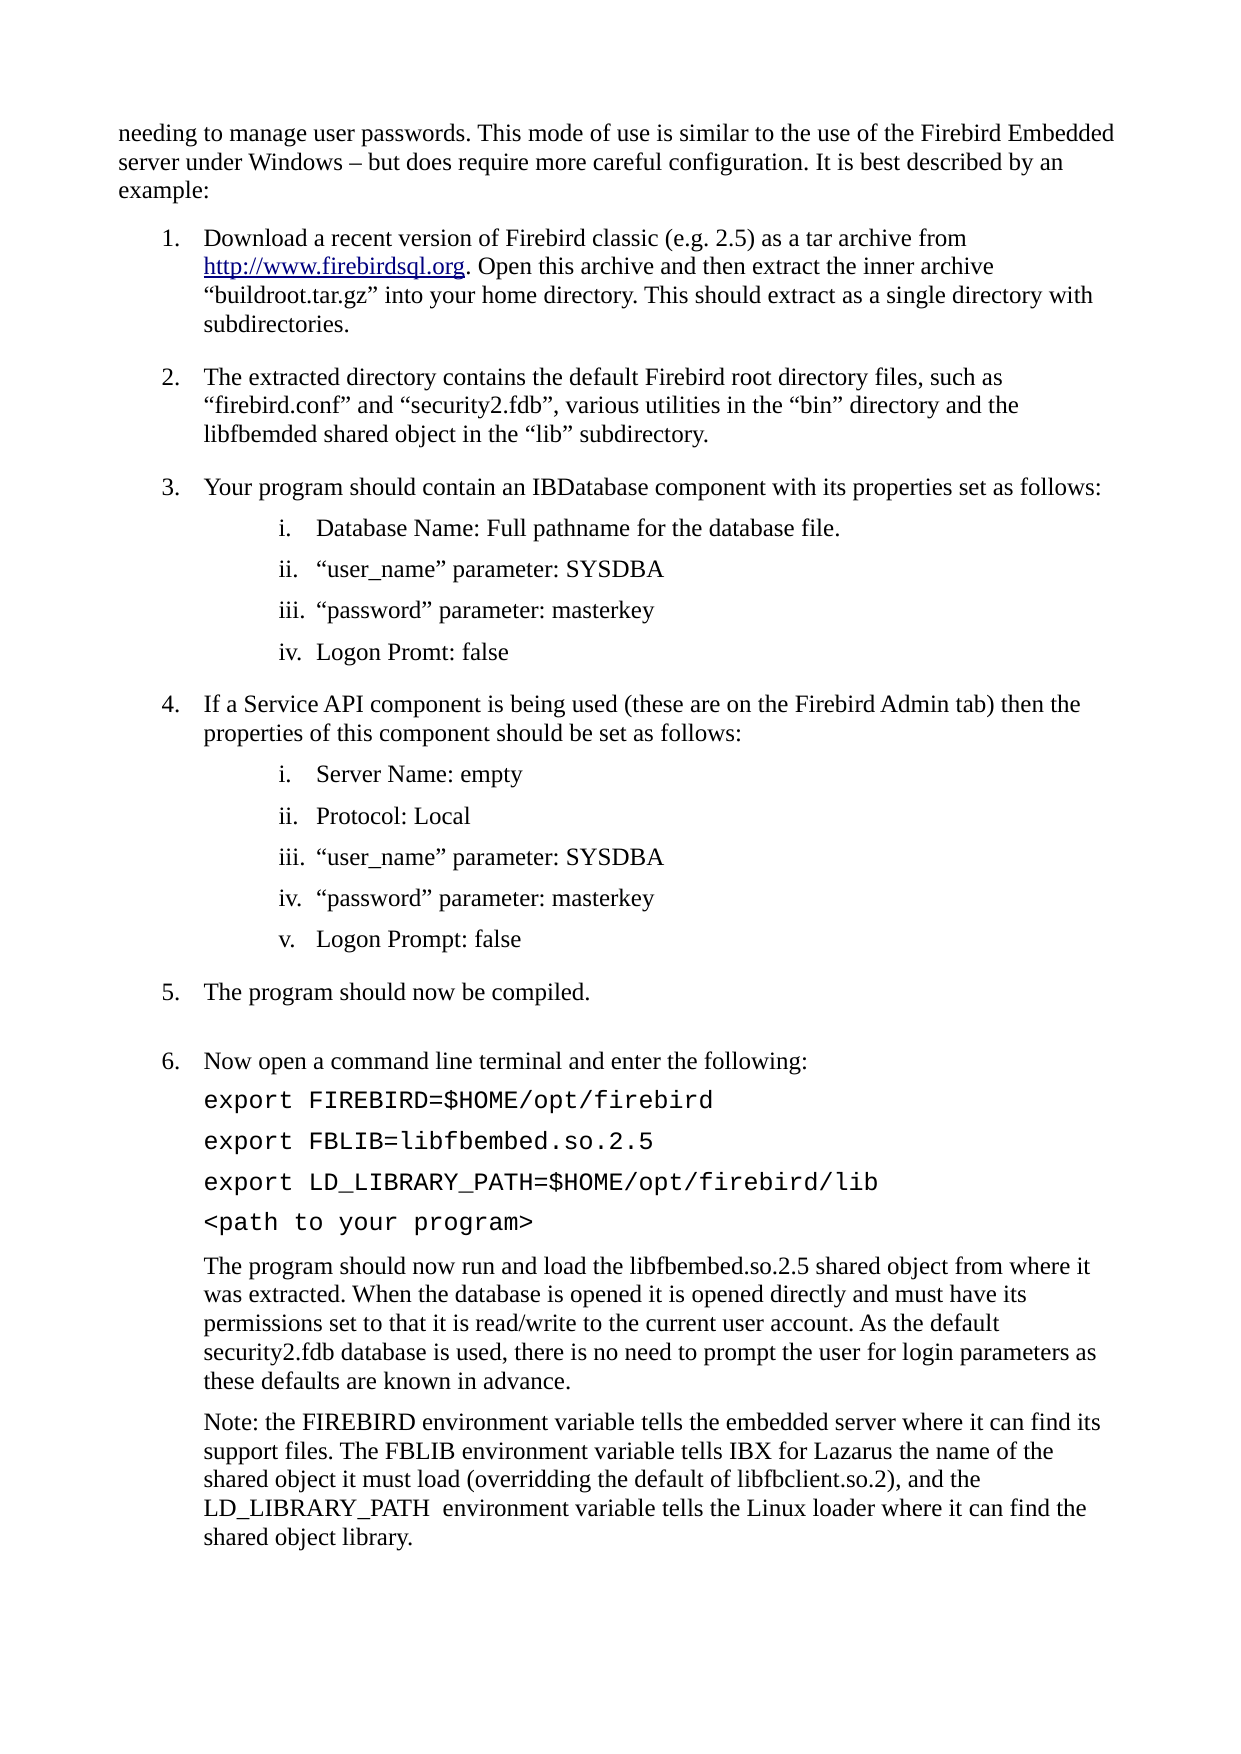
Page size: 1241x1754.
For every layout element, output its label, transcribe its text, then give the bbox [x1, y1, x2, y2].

text needing to manage user passwords. This mode of use is similar to the use of the Firebird Embedded server under Windows – but does require more careful configuration. It is best described by an example: [118, 118, 1122, 204]
table_cell [118, 1040, 198, 1569]
table_cell If a Service API component is being used (these are on the Firebird Admin tab) then the properties of this component should be set as follows: Server Name: empty Protocol: Local “user_name” parameter: SYSDBA “password” parameter: masterkey Logon Prompt: false [198, 684, 1122, 971]
table_cell The program should now be compiled. [198, 971, 1122, 1040]
table_cell The extracted directory contains the default Firebird root directory files, such as “firebird.conf” and “security2.fdb”, various utilities in the “bin” directory and the libfbemded shared object in the “lib” subdirectory. [198, 356, 1122, 466]
table_cell [118, 466, 198, 684]
table_header Download a recent version of Firebird classic (e.g. 2.5) as a tar archive from http://www.firebirdsql.org. Open this archive and then extract the inner archive “buildroot.tar.gz” into your home directory. This should extract as a single directory with subdirectories. [198, 217, 1122, 356]
table_cell Your program should contain an IBDatabase component with its properties set as follows: Database Name: Full pathname for the database file. “user_name” parameter: SYSDBA “password” parameter: masterkey Logon Promt: false [198, 466, 1122, 684]
table_cell [118, 684, 198, 971]
table_cell [118, 356, 198, 466]
table_cell Now open a command line terminal and enter the following: export FIREBIRD=$HOME/opt/firebird export FBLIB=libfbembed.so.2.5 export LD_LIBRARY_PATH=$HOME/opt/firebird/lib <path to your program> The program should now run and load the libfbembed.so.2.5 shared object from where it was extracted. When the database is opened it is opened directly and must have its permissions set to that it is read/write to the current user account. As the default security2.fdb database is used, there is no need to prompt the user for login parameters as these defaults are known in advance. Note: the FIREBIRD environment variable tells the embedded server where it can find its support files. The FBLIB environment variable tells IBX for Lazarus the name of the shared object it must load (overridding the default of libfbclient.so.2), and the LD_LIBRARY_PATH environment variable tells the Linux loader where it can find the shared object library. [198, 1040, 1122, 1569]
table_cell [118, 971, 198, 1040]
table_header [118, 217, 198, 356]
